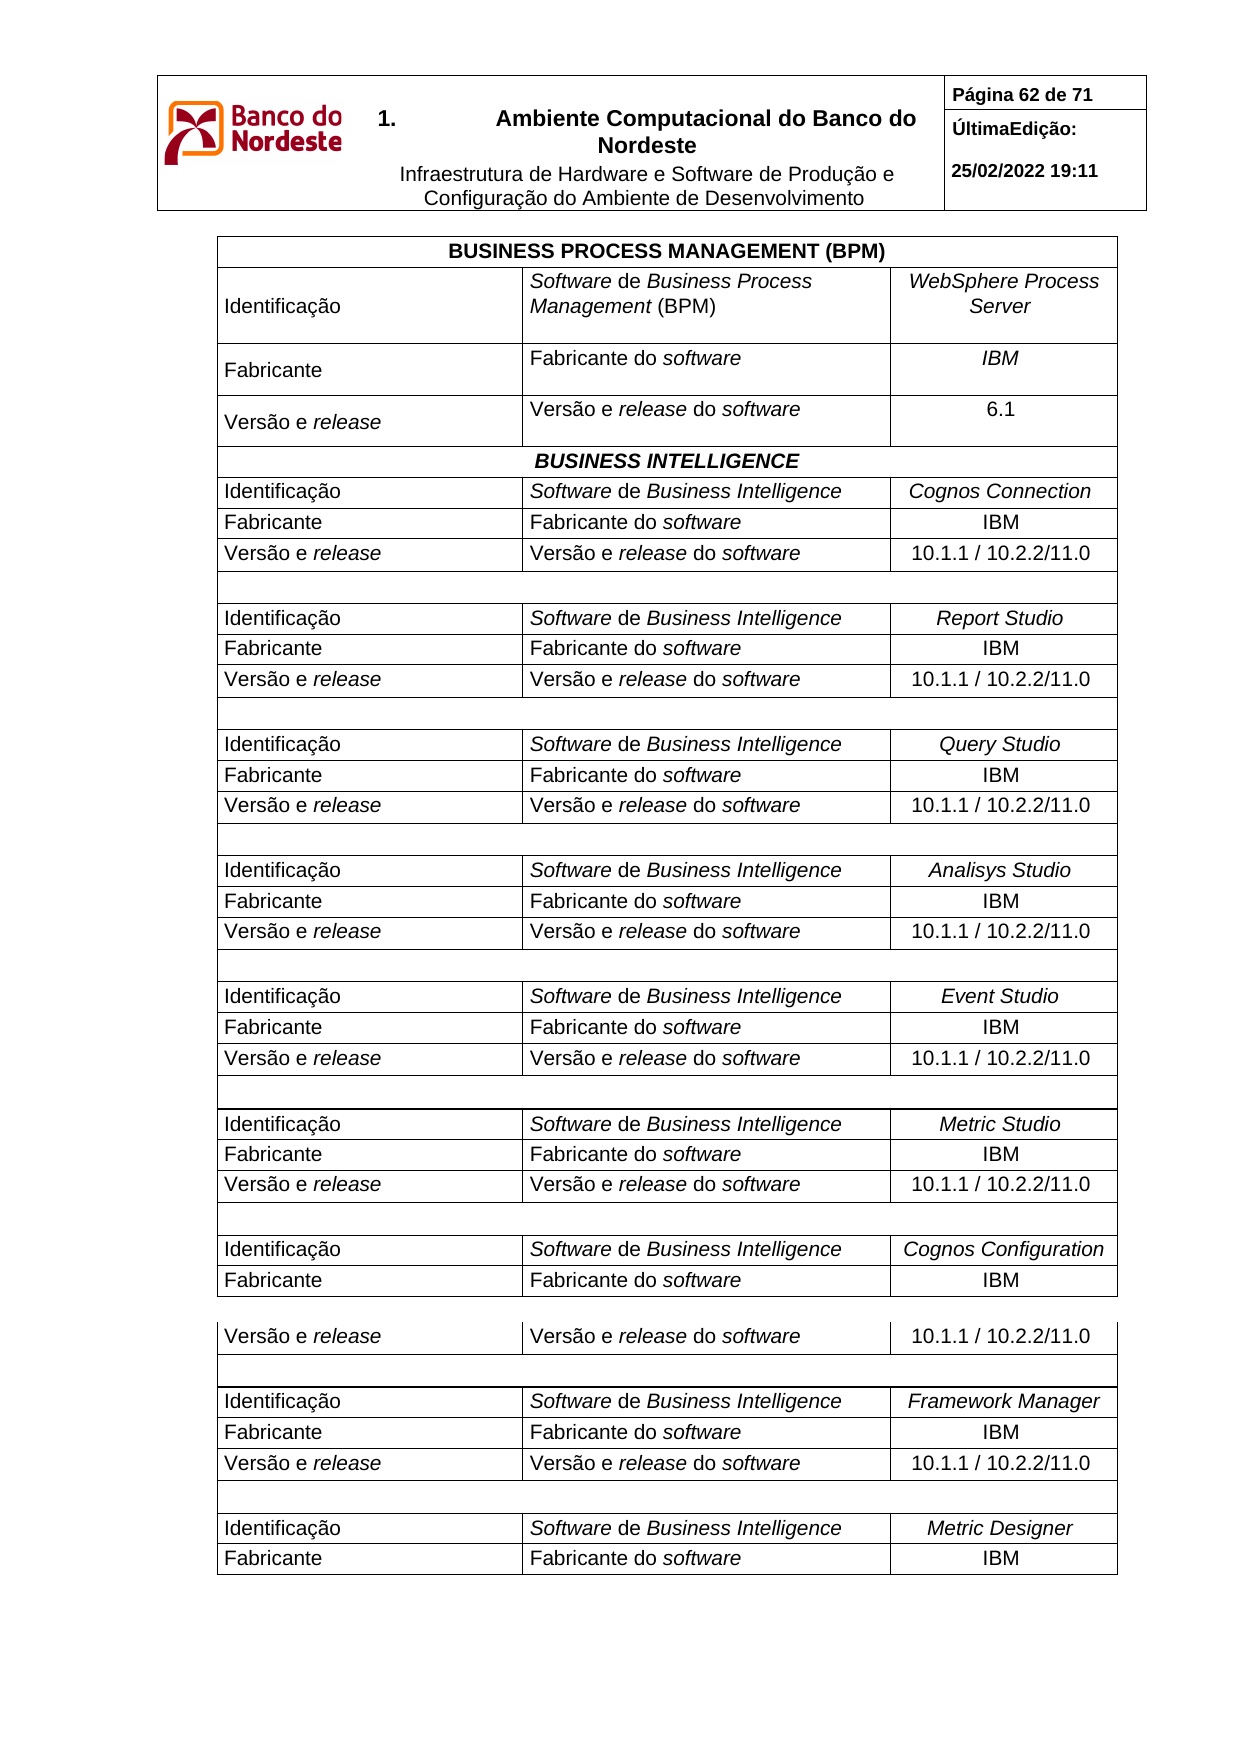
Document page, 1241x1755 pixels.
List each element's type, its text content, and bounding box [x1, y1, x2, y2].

table_cell [448, 918, 522, 949]
table_cell [448, 635, 522, 664]
table_cell [448, 761, 522, 791]
table_cell Fabricante do software [523, 1140, 890, 1170]
table_cell Versão e release [218, 1449, 472, 1480]
table_cell [448, 1044, 522, 1075]
table_cell Fabricante do software [523, 1418, 890, 1448]
table_cell Identificação [218, 268, 448, 343]
table_cell Fabricante do software [523, 1013, 890, 1043]
table_cell Software de Business Intelligence [523, 1110, 890, 1139]
table_cell [218, 447, 448, 477]
table_cell Fabricante [218, 1418, 472, 1448]
table_cell [448, 982, 522, 1012]
table_cell IBM [891, 761, 1117, 791]
table_cell 10.1.1 / 10.2.2/11.0 [891, 539, 1117, 571]
table_cell [891, 1355, 1117, 1386]
table_cell [448, 604, 522, 633]
table_cell Cognos Connection [891, 478, 1117, 507]
table_cell [448, 1171, 522, 1202]
table_cell Identificação [218, 1514, 472, 1543]
table_cell [218, 237, 448, 267]
table_cell [448, 792, 522, 823]
table_cell IBM [891, 1544, 1117, 1574]
table_cell [448, 1076, 1117, 1108]
table_cell Fabricante do software [523, 761, 890, 791]
table_cell [448, 1140, 522, 1170]
table_cell Fabricante do software [523, 887, 890, 917]
table_cell Versão e release do software [523, 918, 890, 949]
table_cell Fabricante do software [523, 635, 890, 664]
table_cell Versão e release [218, 918, 448, 949]
table_cell Identificação [218, 1388, 472, 1417]
table_cell IBM [891, 509, 1117, 538]
table_cell Event Studio [891, 982, 1117, 1012]
table_cell Versão e release [218, 792, 448, 823]
table_cell [448, 539, 522, 571]
table_cell Fabricante [218, 509, 448, 538]
table_cell Framework Manager [891, 1388, 1117, 1417]
table_cell IBM [891, 1266, 1117, 1296]
table_cell Query Studio [891, 730, 1117, 760]
table_cell [472, 1481, 891, 1512]
table_cell Software de Business Intelligence [523, 1236, 890, 1265]
table_cell Report Studio [891, 604, 1117, 633]
table_cell Analisys Studio [891, 856, 1117, 886]
table_cell [448, 396, 522, 446]
table_cell [448, 268, 522, 343]
table_cell Versão e release do software [523, 1171, 890, 1202]
table_cell [448, 698, 1117, 729]
table_cell [472, 1355, 891, 1386]
table_cell Software de Business Intelligence [523, 604, 890, 633]
table_cell WebSphere Process Server [891, 268, 1117, 343]
table_cell [472, 1418, 522, 1448]
table_cell [448, 950, 1117, 981]
table_cell Identificação [218, 604, 448, 633]
table_cell [218, 1203, 448, 1234]
table_cell Fabricante [218, 344, 448, 395]
table_cell 10.1.1 / 10.2.2/11.0 [891, 665, 1117, 697]
table_cell Fabricante [218, 1140, 448, 1170]
table_cell [218, 698, 448, 729]
table_cell [448, 856, 522, 886]
table_cell Software de Business Intelligence [523, 730, 890, 760]
table_cell [448, 1236, 522, 1265]
table_cell [218, 572, 448, 603]
table_cell Versão e release [218, 1044, 448, 1075]
table_cell Metric Studio [891, 1110, 1117, 1139]
table_cell [218, 1076, 448, 1108]
table_cell Versão e release do software [523, 396, 890, 446]
table_cell Identificação [218, 982, 448, 1012]
table_cell Fabricante do software [523, 509, 890, 538]
table_cell BUSINESS PROCESS MANAGEMENT (BPM) [448, 237, 1117, 267]
table_cell [448, 1266, 522, 1296]
table_cell [448, 572, 1117, 603]
table_cell [218, 824, 448, 855]
table_header Versão e release [218, 1322, 472, 1354]
table_cell [472, 1514, 522, 1543]
table_cell [448, 478, 522, 507]
table_cell IBM [891, 1140, 1117, 1170]
table_cell 6.1 [891, 396, 1117, 446]
table_header [472, 1322, 522, 1354]
table_cell Versão e release do software [523, 539, 890, 571]
table_cell Metric Designer [891, 1514, 1117, 1543]
table_cell IBM [891, 344, 1117, 395]
table_cell Fabricante [218, 761, 448, 791]
table_cell [448, 824, 1117, 855]
table_cell Identificação [218, 730, 448, 760]
table_cell 10.1.1 / 10.2.2/11.0 [891, 918, 1117, 949]
table_cell Versão e release do software [523, 1449, 890, 1480]
table_header Versão e release do software [523, 1322, 890, 1354]
table_cell Software de Business Intelligence [523, 478, 890, 507]
table_cell [218, 950, 448, 981]
table_cell Identificação [218, 856, 448, 886]
table_cell Versão e release do software [523, 792, 890, 823]
table_cell Cognos Configuration [891, 1236, 1117, 1265]
table_cell [448, 887, 522, 917]
table_cell Fabricante do software [523, 1266, 890, 1296]
table_cell [448, 1013, 522, 1043]
table_cell Versão e release do software [523, 1044, 890, 1075]
table_header 10.1.1 / 10.2.2/11.0 [891, 1322, 1117, 1354]
table_cell Fabricante [218, 1013, 448, 1043]
table_cell [448, 665, 522, 697]
table_cell [891, 1481, 1117, 1512]
table_cell Software de Business Intelligence [523, 982, 890, 1012]
table_cell Versão e release [218, 396, 448, 446]
table_cell [448, 1110, 522, 1139]
table_cell IBM [891, 887, 1117, 917]
table_cell Identificação [218, 1110, 448, 1139]
table_cell Fabricante [218, 635, 448, 664]
table_cell Versão e release [218, 665, 448, 697]
table_cell [448, 344, 522, 395]
table_cell Versão e release [218, 1171, 448, 1202]
table_cell Software de Business Process Management (BPM) [523, 268, 890, 343]
table_cell 10.1.1 / 10.2.2/11.0 [891, 792, 1117, 823]
table_cell [448, 509, 522, 538]
table_cell Identificação [218, 1236, 448, 1265]
table_cell 10.1.1 / 10.2.2/11.0 [891, 1171, 1117, 1202]
table_cell Software de Business Intelligence [523, 1388, 890, 1417]
table_cell Versão e release [218, 539, 448, 571]
table_cell Fabricante [218, 887, 448, 917]
table_cell [448, 730, 522, 760]
table_cell [472, 1388, 522, 1417]
table_cell Fabricante do software [523, 1544, 890, 1574]
table_cell [218, 1481, 472, 1512]
table_cell Fabricante do software [523, 344, 890, 395]
table_cell Software de Business Intelligence [523, 856, 890, 886]
table_cell [472, 1449, 522, 1480]
table_cell IBM [891, 1013, 1117, 1043]
table_cell [472, 1544, 522, 1574]
table_cell Versão e release do software [523, 665, 890, 697]
table_cell 10.1.1 / 10.2.2/11.0 [891, 1449, 1117, 1480]
table_cell Identificação [218, 478, 448, 507]
table_cell 10.1.1 / 10.2.2/11.0 [891, 1044, 1117, 1075]
table_cell IBM [891, 1418, 1117, 1448]
table_cell BUSINESS INTELLIGENCE [448, 447, 1117, 477]
table_cell [448, 1203, 1117, 1234]
table_cell IBM [891, 635, 1117, 664]
table_cell Fabricante [218, 1544, 472, 1574]
table_cell [218, 1355, 472, 1386]
table_cell Fabricante [218, 1266, 448, 1296]
table_cell Software de Business Intelligence [523, 1514, 890, 1543]
